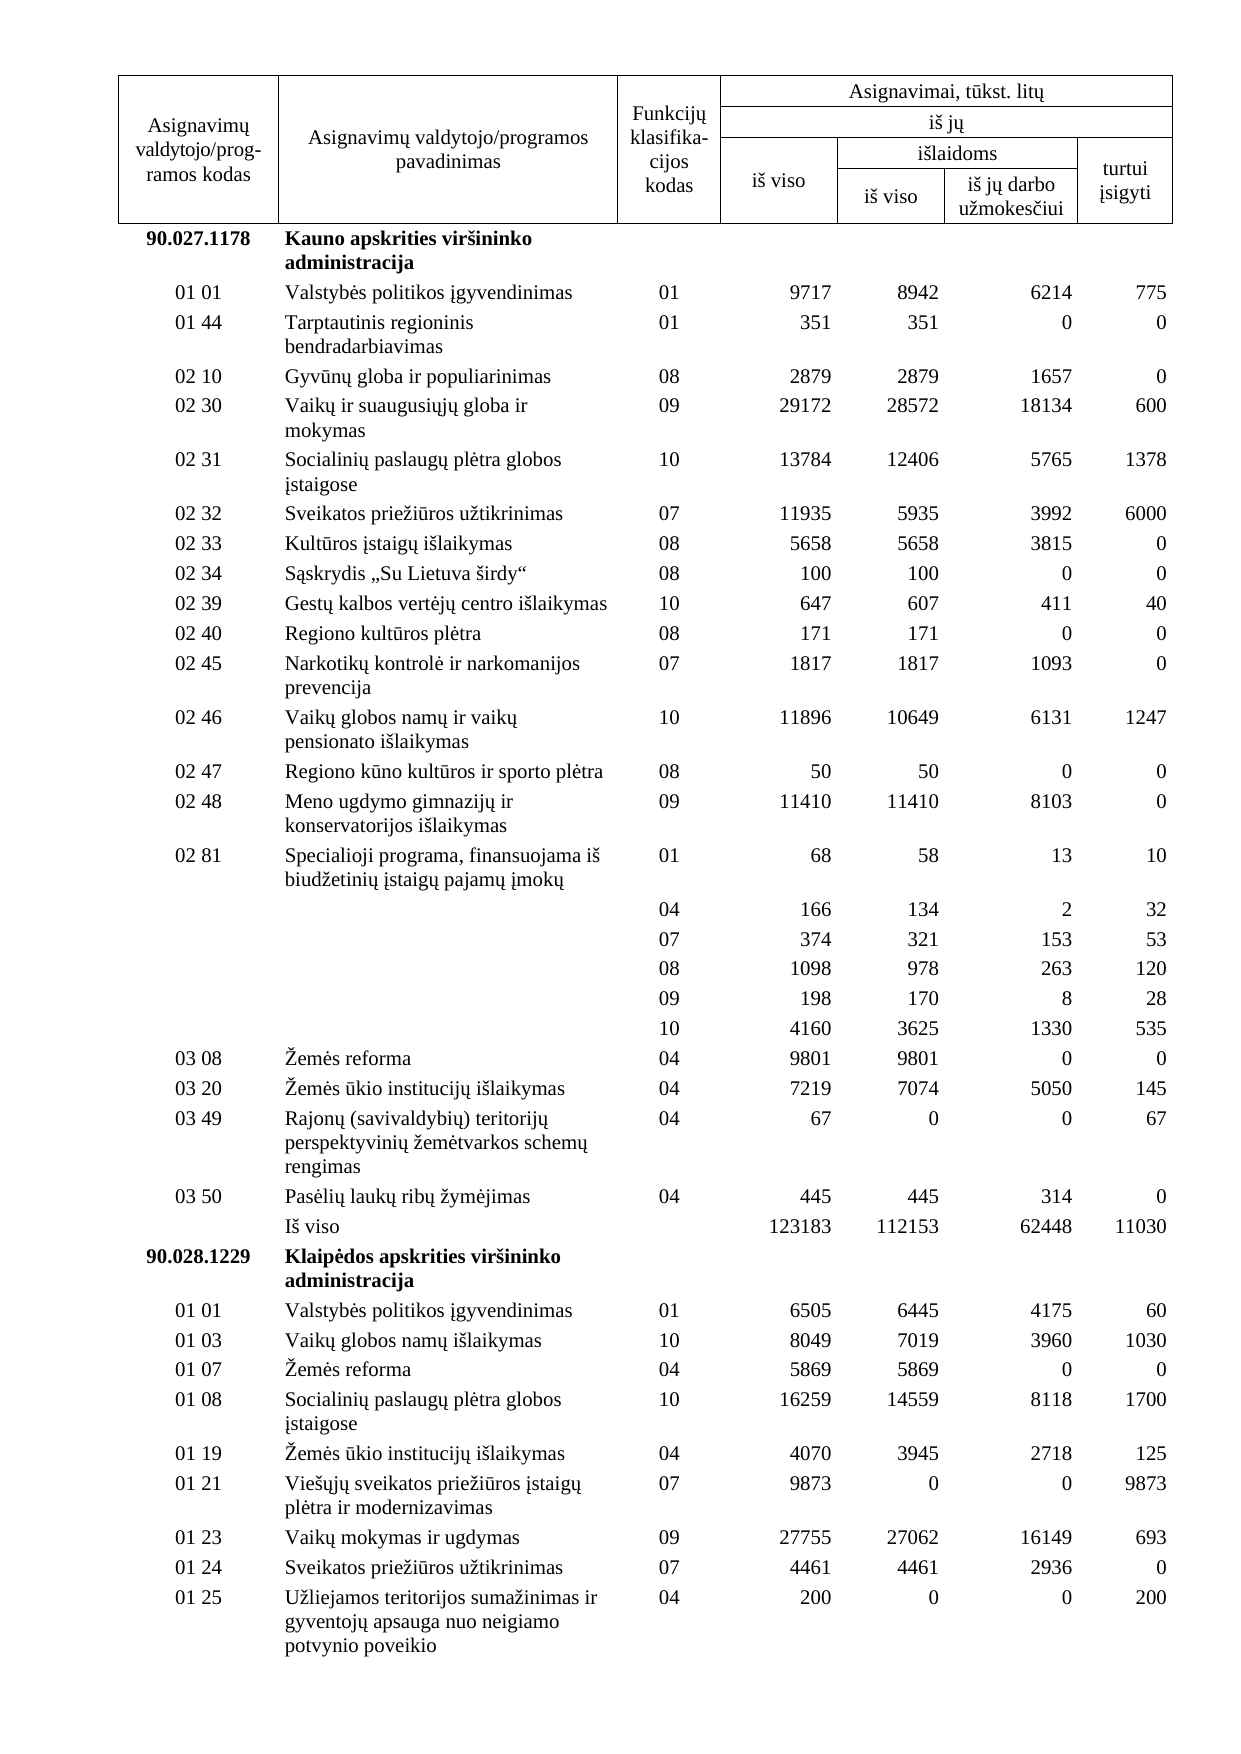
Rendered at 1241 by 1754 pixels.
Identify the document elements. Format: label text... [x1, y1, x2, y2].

table_cell 0 [837, 1582, 944, 1660]
table_cell 14559 [837, 1384, 944, 1438]
table_cell 62448 [945, 1211, 1078, 1241]
table_cell Narkotikų kontrolė ir narkomanijos prevencija [279, 648, 618, 702]
table_cell 10 [1078, 840, 1172, 894]
table_cell 01 [618, 307, 720, 361]
table_cell 09 [618, 786, 720, 840]
table_cell 3992 [945, 499, 1078, 528]
table_cell 4461 [720, 1552, 837, 1582]
table_cell [118, 894, 278, 923]
table_cell 0 [1078, 307, 1172, 361]
table_cell 01 21 [118, 1468, 278, 1522]
table_cell 02 30 [118, 391, 278, 444]
table_cell 125 [1078, 1438, 1172, 1468]
table_cell [279, 894, 618, 923]
table_cell 04 [618, 1181, 720, 1211]
table_cell 08 [618, 361, 720, 391]
table_cell iš jų [721, 107, 1172, 137]
table_cell [618, 1241, 720, 1295]
table_cell 0 [945, 1468, 1078, 1522]
table_cell [945, 224, 1078, 277]
table_cell [720, 224, 837, 277]
table_cell 171 [720, 618, 837, 648]
table_cell 607 [837, 588, 944, 618]
table_cell 978 [837, 954, 944, 983]
table_cell 8118 [945, 1384, 1078, 1438]
table_cell 27062 [837, 1522, 944, 1552]
table_cell 321 [837, 924, 944, 953]
table_cell Specialioji programa, finansuojama iš biudžetinių įstaigų pajamų įmokų [279, 840, 618, 894]
table_cell 53 [1078, 924, 1172, 953]
table_cell 1247 [1078, 702, 1172, 756]
table_cell 647 [720, 588, 837, 618]
table_cell 0 [1078, 1355, 1172, 1384]
table_cell Viešųjų sveikatos priežiūros įstaigų plėtra ir modernizavimas [279, 1468, 618, 1522]
table_cell 1817 [720, 648, 837, 702]
table_cell 03 50 [118, 1181, 278, 1211]
table_cell 600 [1078, 391, 1172, 444]
table_cell Rajonų (savivaldybių) teritorijų perspektyvinių žemėtvarkos schemų rengimas [279, 1103, 618, 1181]
table_cell 04 [618, 894, 720, 923]
table_cell 01 [618, 1295, 720, 1324]
table_cell Regiono kūno kultūros ir sporto plėtra [279, 756, 618, 786]
table_cell 90.028.1229 [118, 1241, 278, 1295]
table_cell 9873 [720, 1468, 837, 1522]
table_cell 11030 [1078, 1211, 1172, 1241]
table_cell Užliejamos teritorijos sumažinimas ir gyventojų apsauga nuo neigiamo potvynio poveikio [279, 1582, 618, 1660]
table_cell Regiono kultūros plėtra [279, 618, 618, 648]
table_cell Vaikų globos namų išlaikymas [279, 1325, 618, 1354]
table_cell 10 [618, 445, 720, 498]
table_cell 01 01 [118, 277, 278, 307]
table_cell 02 32 [118, 499, 278, 528]
table_cell 50 [837, 756, 944, 786]
table_cell 0 [1078, 558, 1172, 588]
table_cell 32 [1078, 894, 1172, 923]
table_cell 411 [945, 588, 1078, 618]
table_cell [1078, 224, 1172, 277]
table_cell 0 [945, 618, 1078, 648]
table_cell 2 [945, 894, 1078, 923]
table_cell 11935 [720, 499, 837, 528]
table_cell 07 [618, 1468, 720, 1522]
table_cell 0 [1078, 528, 1172, 558]
table_cell 153 [945, 924, 1078, 953]
table_cell [945, 1241, 1078, 1295]
table_cell Sveikatos priežiūros užtikrinimas [279, 1552, 618, 1582]
table_cell 0 [837, 1468, 944, 1522]
table_cell 0 [1078, 361, 1172, 391]
table_cell 07 [618, 648, 720, 702]
table_cell 112153 [837, 1211, 944, 1241]
table_cell 07 [618, 1552, 720, 1582]
table_cell Socialinių paslaugų plėtra globos įstaigose [279, 445, 618, 498]
table_cell 0 [837, 1103, 944, 1181]
table_cell 3945 [837, 1438, 944, 1468]
table_cell 27755 [720, 1522, 837, 1552]
table_cell 68 [720, 840, 837, 894]
table_cell 04 [618, 1438, 720, 1468]
table_cell Socialinių paslaugų plėtra globos įstaigose [279, 1384, 618, 1438]
table_cell 8 [945, 983, 1078, 1013]
table_cell 134 [837, 894, 944, 923]
table_cell 123183 [720, 1211, 837, 1241]
table_cell 1093 [945, 648, 1078, 702]
table_cell [837, 224, 944, 277]
table_cell 04 [618, 1355, 720, 1384]
table_cell 28572 [837, 391, 944, 444]
table_cell 04 [618, 1103, 720, 1181]
table_cell Tarptautinis regioninis bendradarbiavimas [279, 307, 618, 361]
table_cell 90.027.1178 [118, 224, 278, 277]
table_cell 01 [618, 277, 720, 307]
table_cell [618, 224, 720, 277]
table_cell 13784 [720, 445, 837, 498]
table_cell 351 [720, 307, 837, 361]
table_cell 170 [837, 983, 944, 1013]
table_cell 08 [618, 558, 720, 588]
table_cell Vaikų mokymas ir ugdymas [279, 1522, 618, 1552]
table_cell 04 [618, 1582, 720, 1660]
table_cell [118, 983, 278, 1013]
table_cell 40 [1078, 588, 1172, 618]
table_cell 11896 [720, 702, 837, 756]
table_cell 200 [720, 1582, 837, 1660]
table_cell 10 [618, 588, 720, 618]
table_cell 775 [1078, 277, 1172, 307]
table_cell 58 [837, 840, 944, 894]
table_cell 9801 [720, 1043, 837, 1073]
table_cell 0 [1078, 618, 1172, 648]
table_cell 6000 [1078, 499, 1172, 528]
table_cell 01 24 [118, 1552, 278, 1582]
table_cell 5765 [945, 445, 1078, 498]
table_cell 0 [1078, 1181, 1172, 1211]
table_cell 02 39 [118, 588, 278, 618]
table_cell Gestų kalbos vertėjų centro išlaikymas [279, 588, 618, 618]
table_cell Kauno apskrities viršininko administracija [279, 224, 618, 277]
table_cell 08 [618, 756, 720, 786]
table_cell 02 31 [118, 445, 278, 498]
table_cell 374 [720, 924, 837, 953]
table_cell 100 [837, 558, 944, 588]
table_cell 2879 [720, 361, 837, 391]
table_cell Vaikų globos namų ir vaikų pensionato išlaikymas [279, 702, 618, 756]
table_cell 60 [1078, 1295, 1172, 1324]
table_cell 200 [1078, 1582, 1172, 1660]
table_cell 01 [618, 840, 720, 894]
table_cell 02 48 [118, 786, 278, 840]
table_cell Žemės ūkio institucijų išlaikymas [279, 1073, 618, 1103]
table_cell 10649 [837, 702, 944, 756]
table_cell 5658 [720, 528, 837, 558]
table_cell 01 08 [118, 1384, 278, 1438]
table_cell Žemės reforma [279, 1355, 618, 1384]
table_cell [118, 924, 278, 953]
table_cell 01 19 [118, 1438, 278, 1468]
table_cell 0 [945, 558, 1078, 588]
table_cell 09 [618, 983, 720, 1013]
table_header Funkcijų klasifika-cijos kodas [618, 76, 720, 223]
table_cell Meno ugdymo gimnazijų ir konservatorijos išlaikymas [279, 786, 618, 840]
table_cell 198 [720, 983, 837, 1013]
table_cell 3815 [945, 528, 1078, 558]
table_cell 0 [1078, 1043, 1172, 1073]
table_cell 02 34 [118, 558, 278, 588]
table_cell 0 [945, 1355, 1078, 1384]
table_header Asignavimai, tūkst. litų [721, 76, 1172, 106]
table_cell 1700 [1078, 1384, 1172, 1438]
table_cell 145 [1078, 1073, 1172, 1103]
table_cell 01 23 [118, 1522, 278, 1552]
table_cell 263 [945, 954, 1078, 983]
table_cell turtui įsigyti [1078, 138, 1172, 223]
table_cell 8103 [945, 786, 1078, 840]
table_cell 2936 [945, 1552, 1078, 1582]
table_cell 03 20 [118, 1073, 278, 1103]
table_cell 1817 [837, 648, 944, 702]
table_cell 02 10 [118, 361, 278, 391]
table_cell 2718 [945, 1438, 1078, 1468]
table_cell 10 [618, 1013, 720, 1043]
table_cell 7019 [837, 1325, 944, 1354]
table_cell 4175 [945, 1295, 1078, 1324]
table_cell 10 [618, 1384, 720, 1438]
table_cell 4070 [720, 1438, 837, 1468]
table_cell iš viso [721, 138, 837, 223]
table_cell 314 [945, 1181, 1078, 1211]
table_cell 18134 [945, 391, 1078, 444]
table_cell 120 [1078, 954, 1172, 983]
table_cell 1030 [1078, 1325, 1172, 1354]
table_cell 09 [618, 1522, 720, 1552]
table_header Asignavimų valdytojo/prog-ramos kodas [119, 76, 278, 223]
table_cell 6131 [945, 702, 1078, 756]
table_cell 9873 [1078, 1468, 1172, 1522]
table_cell 02 40 [118, 618, 278, 648]
table_cell 0 [1078, 648, 1172, 702]
table_cell 04 [618, 1073, 720, 1103]
table_cell [279, 1013, 618, 1043]
table_cell 3625 [837, 1013, 944, 1043]
table_cell Iš viso [279, 1211, 618, 1241]
table_cell 12406 [837, 445, 944, 498]
table_cell Sąskrydis „Su Lietuva širdy“ [279, 558, 618, 588]
table_cell 0 [1078, 786, 1172, 840]
table_cell 07 [618, 499, 720, 528]
table_cell [837, 1241, 944, 1295]
table_cell 10 [618, 1325, 720, 1354]
table_cell 09 [618, 391, 720, 444]
table_cell Vaikų ir suaugusiųjų globa ir mokymas [279, 391, 618, 444]
table_cell 6214 [945, 277, 1078, 307]
table_cell [118, 1211, 278, 1241]
table_cell 0 [1078, 756, 1172, 786]
table_cell 4461 [837, 1552, 944, 1582]
table_cell 8049 [720, 1325, 837, 1354]
table_cell 02 46 [118, 702, 278, 756]
table_cell 01 01 [118, 1295, 278, 1324]
table_cell Žemės reforma [279, 1043, 618, 1073]
table_cell iš viso [838, 169, 944, 223]
table_cell 100 [720, 558, 837, 588]
table_cell 16149 [945, 1522, 1078, 1552]
table_cell 13 [945, 840, 1078, 894]
table_cell 166 [720, 894, 837, 923]
table_cell 50 [720, 756, 837, 786]
table_cell 1330 [945, 1013, 1078, 1043]
table_cell 5050 [945, 1073, 1078, 1103]
table_cell 07 [618, 924, 720, 953]
table_cell 02 33 [118, 528, 278, 558]
table_cell [618, 1211, 720, 1241]
table_cell 5935 [837, 499, 944, 528]
table_cell 03 49 [118, 1103, 278, 1181]
table_cell 0 [945, 756, 1078, 786]
table_cell 1657 [945, 361, 1078, 391]
table_cell 29172 [720, 391, 837, 444]
table_cell 693 [1078, 1522, 1172, 1552]
table_cell 7074 [837, 1073, 944, 1103]
table_cell 7219 [720, 1073, 837, 1103]
table_cell 28 [1078, 983, 1172, 1013]
table_cell 535 [1078, 1013, 1172, 1043]
table_cell 01 07 [118, 1355, 278, 1384]
table_cell 08 [618, 954, 720, 983]
table_cell 9717 [720, 277, 837, 307]
table_cell 04 [618, 1043, 720, 1073]
table_cell 67 [720, 1103, 837, 1181]
table_cell Valstybės politikos įgyvendinimas [279, 277, 618, 307]
table_cell 0 [1078, 1552, 1172, 1582]
table_header Asignavimų valdytojo/programos pavadinimas [279, 76, 617, 223]
table_cell 08 [618, 618, 720, 648]
table_cell 02 81 [118, 840, 278, 894]
table_cell 08 [618, 528, 720, 558]
table_cell 5869 [837, 1355, 944, 1384]
table_cell 0 [945, 307, 1078, 361]
table_cell 5658 [837, 528, 944, 558]
table_cell 16259 [720, 1384, 837, 1438]
table_cell 01 44 [118, 307, 278, 361]
table_cell 11410 [720, 786, 837, 840]
table_cell 445 [837, 1181, 944, 1211]
table_cell Kultūros įstaigų išlaikymas [279, 528, 618, 558]
table_cell 8942 [837, 277, 944, 307]
table_cell išlaidoms [838, 138, 1077, 168]
table_cell [279, 924, 618, 953]
table_cell Žemės ūkio institucijų išlaikymas [279, 1438, 618, 1468]
table_cell 3960 [945, 1325, 1078, 1354]
table_cell Valstybės politikos įgyvendinimas [279, 1295, 618, 1324]
table_cell 171 [837, 618, 944, 648]
table_cell 445 [720, 1181, 837, 1211]
table_cell 0 [945, 1043, 1078, 1073]
table_cell 0 [945, 1582, 1078, 1660]
table_cell 67 [1078, 1103, 1172, 1181]
table_cell [1078, 1241, 1172, 1295]
table_cell 5869 [720, 1355, 837, 1384]
table_cell Sveikatos priežiūros užtikrinimas [279, 499, 618, 528]
table_cell 351 [837, 307, 944, 361]
table_cell 6445 [837, 1295, 944, 1324]
table_cell Klaipėdos apskrities viršininko administracija [279, 1241, 618, 1295]
table_cell 2879 [837, 361, 944, 391]
table_cell [118, 1013, 278, 1043]
table_cell 10 [618, 702, 720, 756]
table_cell [118, 954, 278, 983]
table_cell iš jų darbo užmokesčiui [945, 169, 1077, 223]
table_cell 4160 [720, 1013, 837, 1043]
table_cell 0 [945, 1103, 1078, 1181]
table_cell [279, 954, 618, 983]
table_cell 02 45 [118, 648, 278, 702]
table_cell [279, 983, 618, 1013]
table_cell 1098 [720, 954, 837, 983]
table_cell 01 25 [118, 1582, 278, 1660]
table_cell 02 47 [118, 756, 278, 786]
table_cell [720, 1241, 837, 1295]
table_cell 11410 [837, 786, 944, 840]
table_cell Pasėlių laukų ribų žymėjimas [279, 1181, 618, 1211]
table_cell 6505 [720, 1295, 837, 1324]
table_cell 1378 [1078, 445, 1172, 498]
table_cell Gyvūnų globa ir populiarinimas [279, 361, 618, 391]
table_cell 01 03 [118, 1325, 278, 1354]
table_cell 03 08 [118, 1043, 278, 1073]
table_cell 9801 [837, 1043, 944, 1073]
